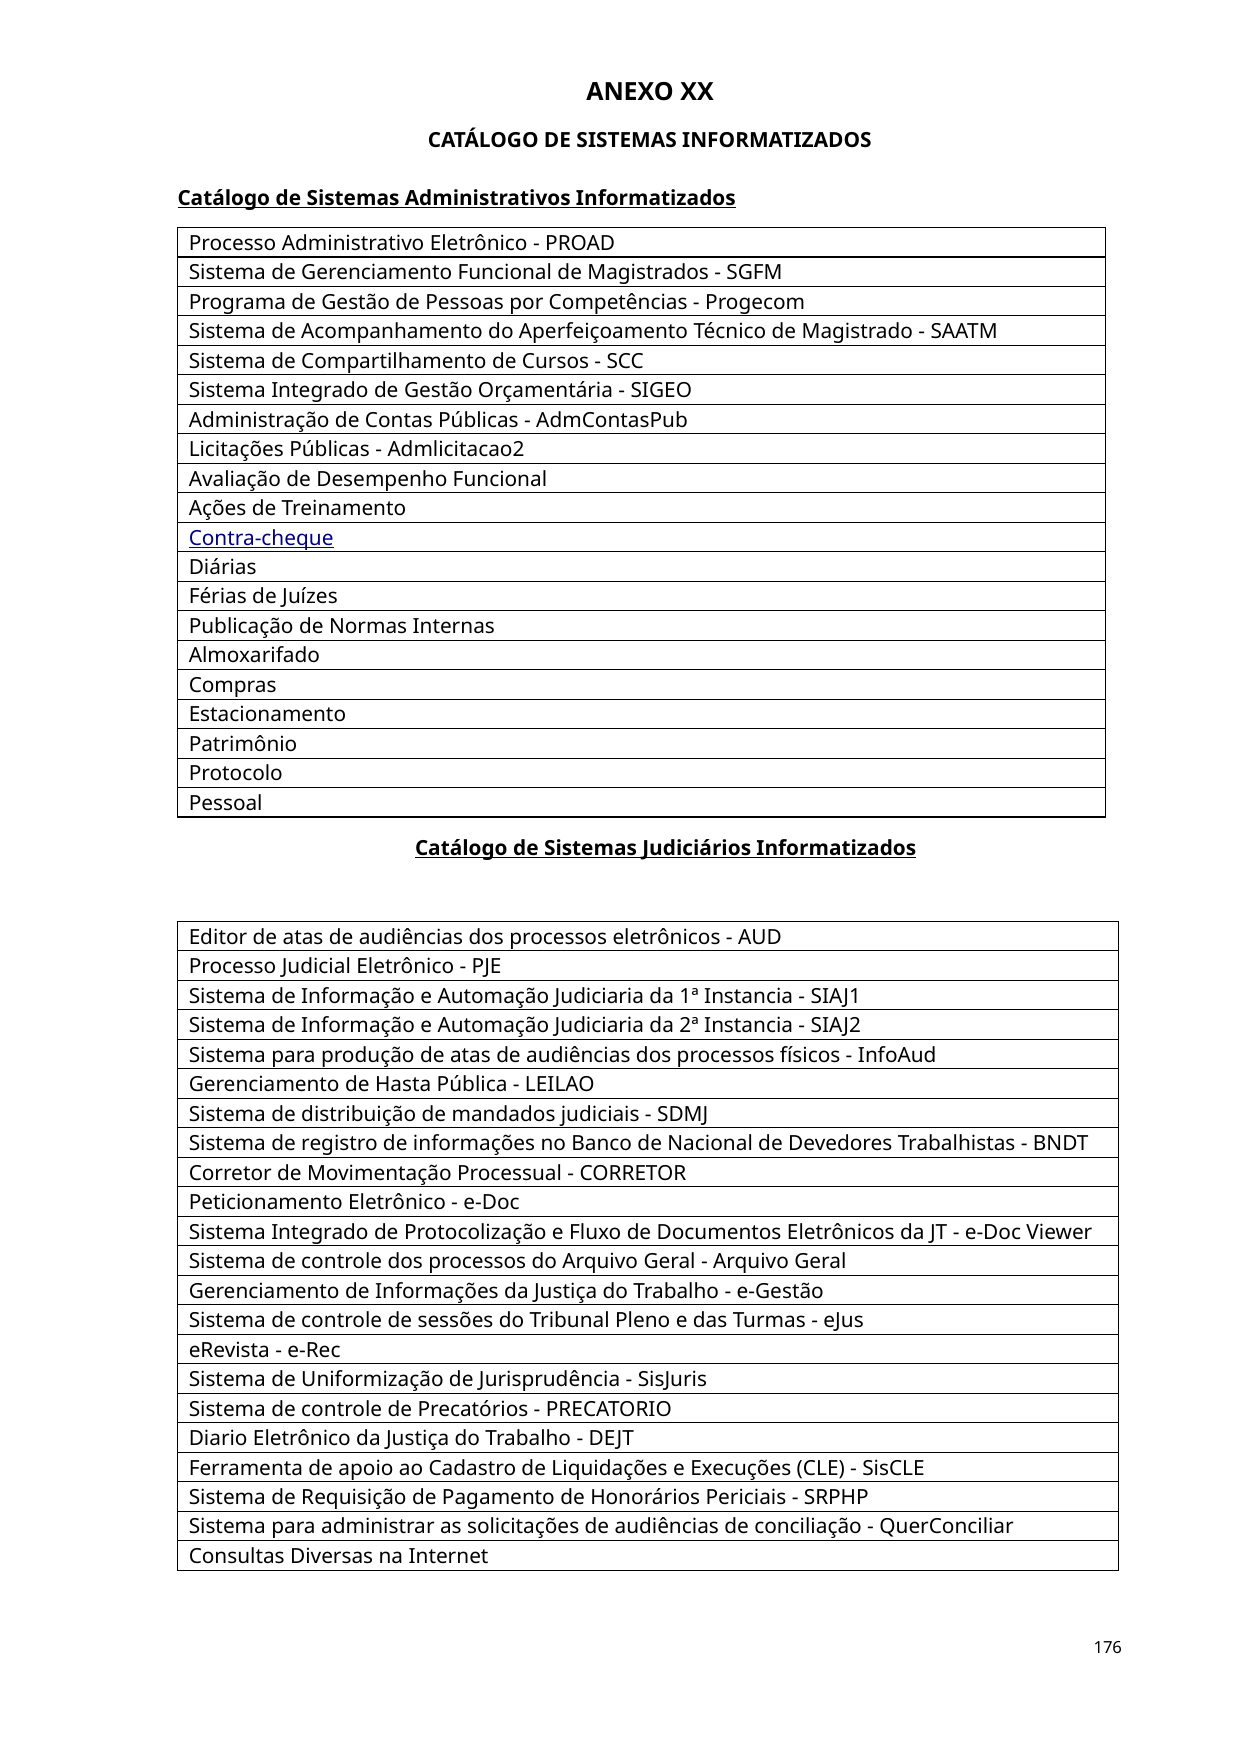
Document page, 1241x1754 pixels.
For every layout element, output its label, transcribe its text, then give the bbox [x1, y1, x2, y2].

table_cell Avaliação de Desempenho Funcional [178, 464, 1105, 492]
table_cell Sistema de distribuição de mandados judiciais - SDMJ [178, 1099, 1118, 1127]
table_cell Diárias [178, 552, 1105, 581]
table_cell Sistema de controle de sessões do Tribunal Pleno e das Turmas - eJus [178, 1305, 1118, 1334]
table_cell Ações de Treinamento [178, 493, 1105, 522]
table_cell Férias de Juízes [178, 582, 1105, 610]
table_cell Corretor de Movimentação Processual - CORRETOR [178, 1158, 1118, 1186]
table_cell Ferramenta de apoio ao Cadastro de Liquidações e Execuções (CLE) - SisCLE [178, 1453, 1118, 1481]
text CATÁLOGO DE SISTEMAS INFORMATIZADOS [177, 125, 1122, 153]
table_cell Sistema para administrar as solicitações de audiências de conciliação - QuerConciliar [178, 1512, 1118, 1540]
text Catálogo de Sistemas Administrativos Informatizados [177, 167, 1032, 211]
table_header Processo Administrativo Eletrônico - PROAD [178, 228, 1105, 256]
table_cell Sistema para produção de atas de audiências dos processos físicos - InfoAud [178, 1040, 1118, 1068]
table_cell Sistema Integrado de Protocolização e Fluxo de Documentos Eletrônicos da JT - e-Doc Viewer [178, 1217, 1118, 1245]
text Catálogo de Sistemas Judiciários Informatizados [299, 818, 1032, 861]
table_cell Estacionamento [178, 700, 1105, 728]
table_cell Protocolo [178, 759, 1105, 787]
table_cell Sistema de controle de Precatórios - PRECATORIO [178, 1394, 1118, 1422]
table_cell Consultas Diversas na Internet [178, 1541, 1118, 1569]
table_cell Sistema Integrado de Gestão Orçamentária - SIGEO [178, 375, 1105, 404]
table_cell Sistema de Uniformização de Jurisprudência - SisJuris [178, 1364, 1118, 1393]
table_cell Programa de Gestão de Pessoas por Competências - Progecom [178, 287, 1105, 315]
table_cell Patrimônio [178, 729, 1105, 757]
table_cell Administração de Contas Públicas - AdmContasPub [178, 405, 1105, 433]
table_cell Processo Judicial Eletrônico - PJE [178, 951, 1118, 980]
table_cell Sistema de Gerenciamento Funcional de Magistrados - SGFM [178, 258, 1105, 286]
table_cell Sistema de registro de informações no Banco de Nacional de Devedores Trabalhistas - BNDT [178, 1128, 1118, 1157]
table_cell Compras [178, 670, 1105, 698]
table_cell Sistema de controle dos processos do Arquivo Geral - Arquivo Geral [178, 1246, 1118, 1275]
table_cell Publicação de Normas Internas [178, 611, 1105, 639]
table_cell Almoxarifado [178, 641, 1105, 669]
table_cell eRevista - e-Rec [178, 1335, 1118, 1363]
table_cell Gerenciamento de Informações da Justiça do Trabalho - e-Gestão [178, 1276, 1118, 1304]
table_cell Sistema de Requisição de Pagamento de Honorários Periciais - SRPHP [178, 1482, 1118, 1511]
table_cell Gerenciamento de Hasta Pública - LEILAO [178, 1069, 1118, 1098]
table_cell Sistema de Acompanhamento do Aperfeiçoamento Técnico de Magistrado - SAATM [178, 316, 1105, 345]
table_cell Pessoal [178, 788, 1105, 816]
text ANEXO XX [177, 74, 1122, 108]
table_cell Licitações Públicas - Admlicitacao2 [178, 434, 1105, 463]
table_cell Peticionamento Eletrônico - e-Doc [178, 1187, 1118, 1216]
table_cell Sistema de Informação e Automação Judiciaria da 2ª Instancia - SIAJ2 [178, 1010, 1118, 1039]
table_header Editor de atas de audiências dos processos eletrônicos - AUD [178, 922, 1118, 950]
table_cell Sistema de Compartilhamento de Cursos - SCC [178, 346, 1105, 374]
table_cell Diario Eletrônico da Justiça do Trabalho - DEJT [178, 1423, 1118, 1452]
table_cell Contra-cheque [178, 523, 1105, 551]
table_cell Sistema de Informação e Automação Judiciaria da 1ª Instancia - SIAJ1 [178, 981, 1118, 1009]
